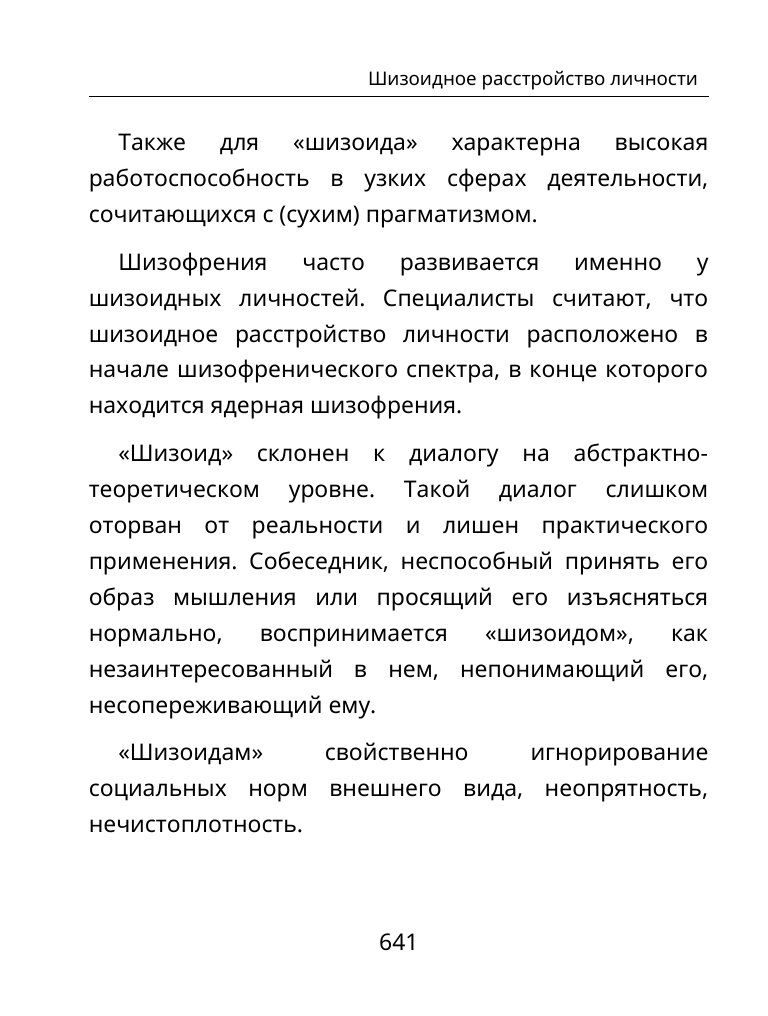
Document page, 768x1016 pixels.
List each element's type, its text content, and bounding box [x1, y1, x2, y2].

text Также для «шизоида» характерна высокая работоспособность в узких сферах деятельности, сочитающихся с (сухим) прагматизмом. [88, 126, 709, 229]
text Шизофрения часто развивается именно у шизоидных личностей. Специалисты считают, что шизоидное расстройство личности расположено в начале шизофренического спектра, в конце которого находится ядерная шизофрения. [88, 246, 709, 421]
text «Шизоид» склонен к диалогу на абстрактно-теоретическом уровне. Такой диалог слишком оторван от реальности и лишен практического применения. Собеседник, неспособный принять его образ мышления или просящий его изъясняться нормально, воспринимается «шизоидом», как незаинтересованный в нем, непонимающий его, несопереживающий ему. [88, 437, 709, 720]
text «Шизоидам» свойственно игнорирование социальных норм внешнего вида, неопрятность, нечистоплотность. [88, 736, 709, 839]
